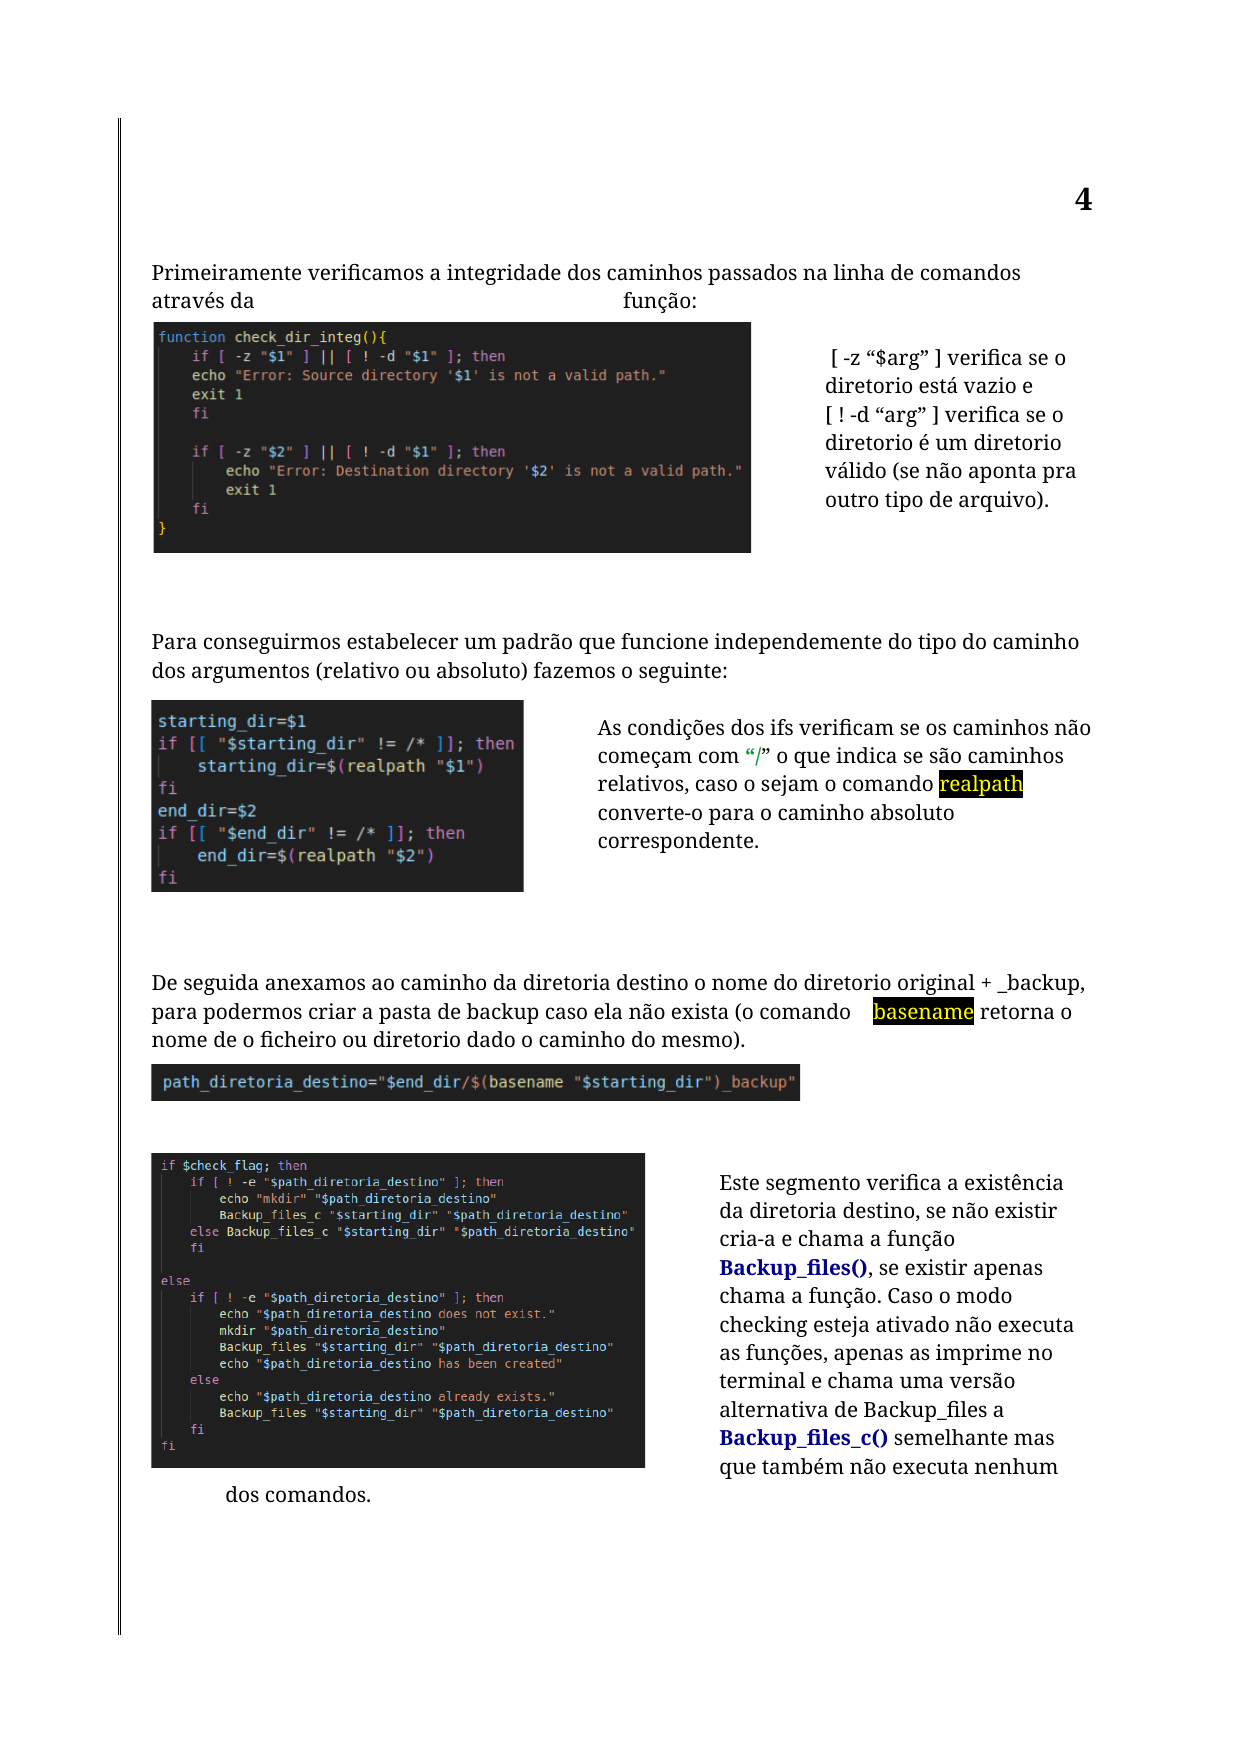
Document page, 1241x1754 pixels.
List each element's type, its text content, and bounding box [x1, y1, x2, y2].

text [ ! -d “arg” ] verifica se o diretorio é um diretorio válido (se não aponta pra outro tipo de arquivo). [752, 400, 1092, 513]
text Primeiramente verificamos a integridade dos caminhos passados na linha de comandos através da função: [151, 258, 1092, 314]
picture [151, 1153, 646, 1468]
picture [151, 1064, 800, 1101]
text De seguida anexamos ao caminho da diretoria destino o nome do diretorio original + _backup, para podermos criar a pasta de backup caso ela não exista (o comando basename retorna o nome de o ficheiro ou diretorio dado o caminho do mesmo). [151, 968, 1092, 1054]
text As condições dos ifs verificam se os caminhos não começam com “/” o que indica se são caminhos relativos, caso o sejam o comando realpath converte-o para o caminho absoluto correspondente. [524, 713, 1092, 855]
picture [153, 322, 752, 553]
text [ -z “$arg” ] verifica se o diretorio está vazio e [752, 343, 1092, 400]
text Este segmento verifica a existência da diretoria destino, se não existir cria-a e chama a função Backup_files(), se existir apenas chama a função. Caso o modo checking esteja ativado não executa as funções, apenas as imprime no terminal e chama uma versão alternativa de Backup_files a Backup_files_c() semelhante mas que também não executa nenhum dos comandos. [225, 1168, 1092, 1509]
picture [151, 700, 524, 892]
text Para conseguirmos estabelecer um padrão que funcione independemente do tipo do caminho dos argumentos (relativo ou absoluto) fazemos o seguinte: [151, 627, 1092, 684]
